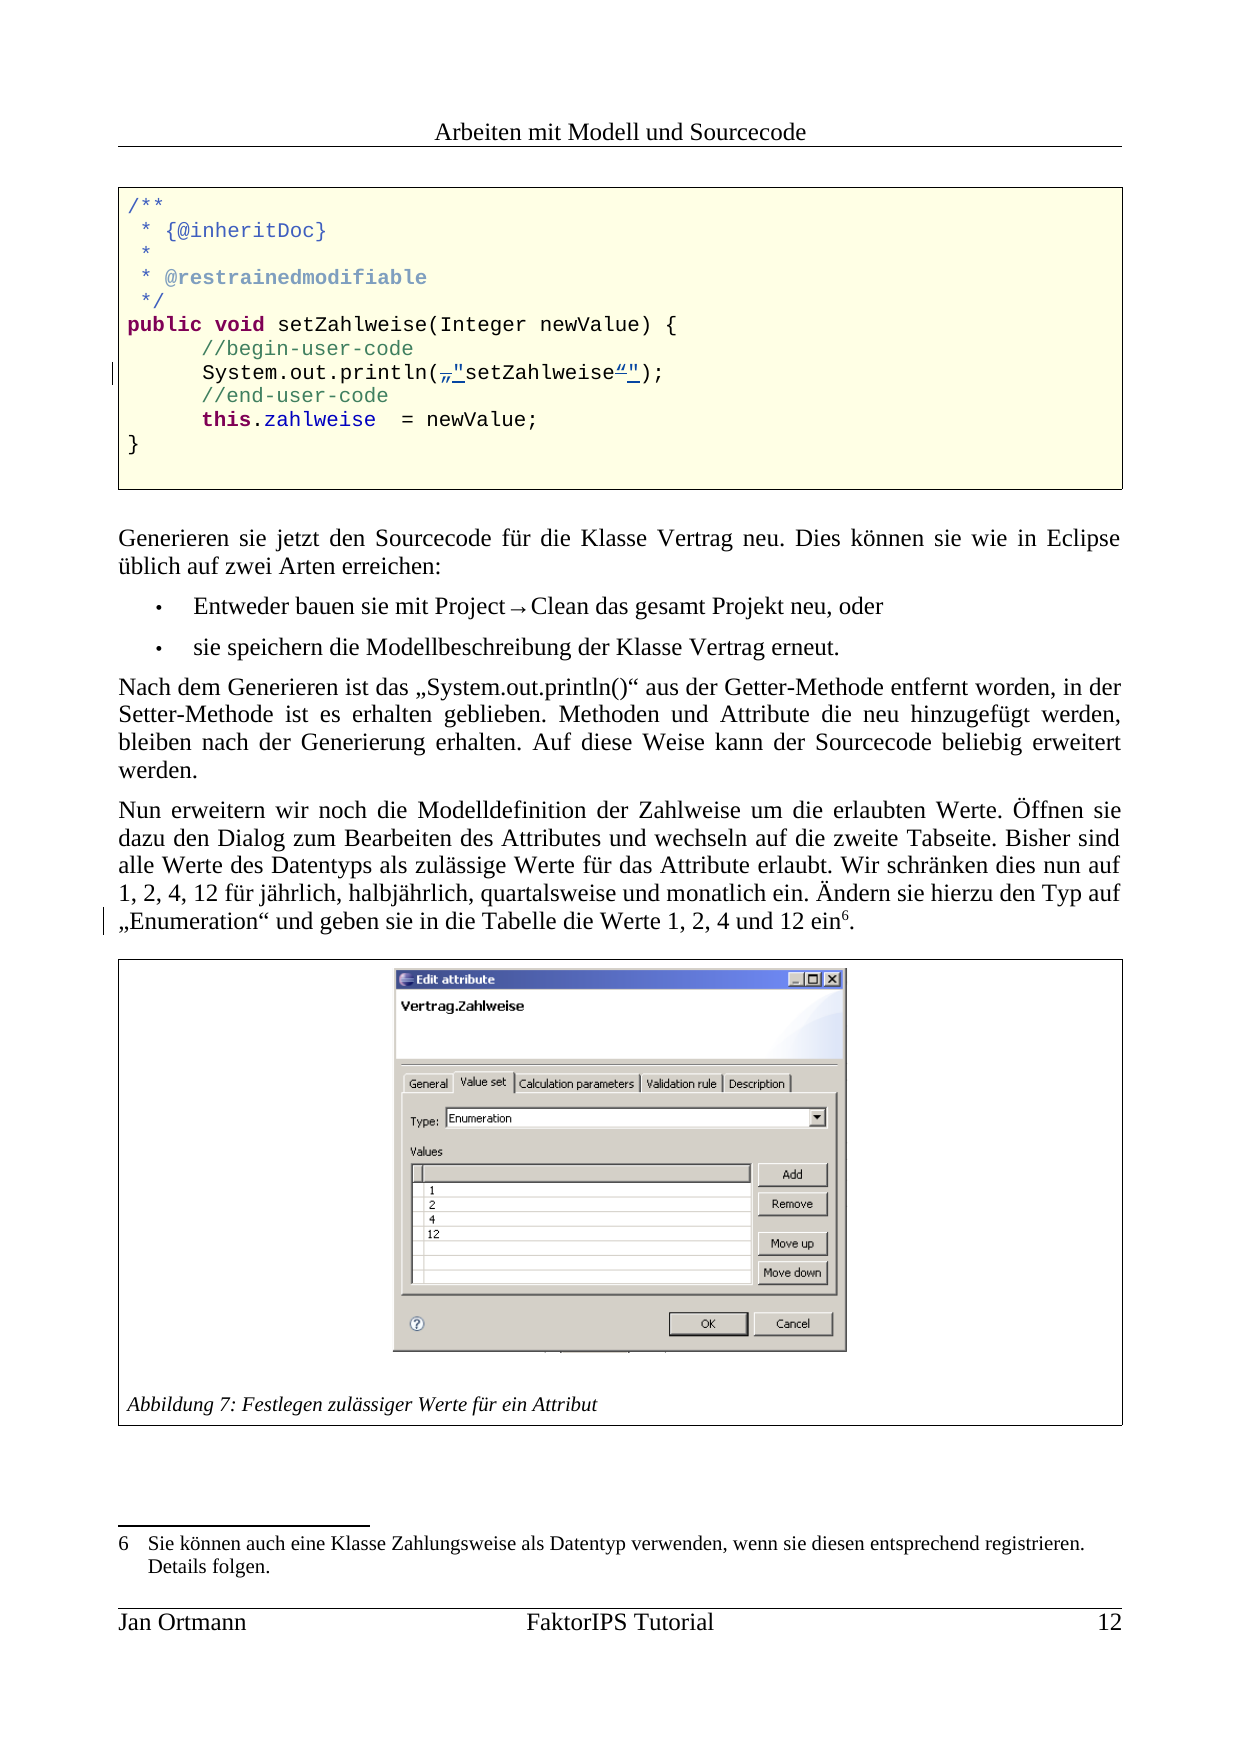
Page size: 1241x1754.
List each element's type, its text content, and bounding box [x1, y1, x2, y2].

text this.zahlweise = newValue; [127, 409, 1113, 433]
text } [127, 433, 1113, 456]
text /** [127, 196, 1113, 220]
text Sie können auch eine Klasse Zahlungsweise als Datentyp verwenden, wenn sie diesen entsprechend registrieren. Details folgen. [118, 1532, 1122, 1578]
text Nach dem Generieren ist das „System.out.println()“ aus der Getter-Methode entfernt worden, in der Setter-Methode ist es erhalten geblieben. Methoden und Attribute die neu hinzugefügt werden, bleiben nach der Generierung erhalten. Auf diese Weise kann der Sourcecode beliebig erweitert werden. [118, 673, 1122, 784]
text //begin-user-code [127, 338, 1113, 362]
picture [392, 968, 848, 1353]
list Entweder bauen sie mit Project→Clean das gesamt Projekt neu, oder [156, 592, 1122, 620]
text public void setZahlweise(Integer newValue) { [127, 314, 1113, 338]
list sie speichern die Modellbeschreibung der Klasse Vertrag erneut. [156, 633, 1122, 660]
text Abbildung 7: Festlegen zulässiger Werte für ein Attribut [127, 1393, 1113, 1416]
text * @restrainedmodifiable [127, 267, 1113, 291]
text Nun erweitern wir noch die Modelldefinition der Zahlweise um die erlaubten Werte. Öffnen sie dazu den Dialog zum Bearbeiten des Attributes und wechseln auf die zweite Tabseite. Bisher sind alle Werte des Datentyps als zulässige Werte für das Attribute erlaubt. Wir schränken dies nun auf 1, 2, 4, 12 für jährlich, halbjährlich, quartalsweise und monatlich ein. Ändern sie hierzu den Typ auf „Enumeration“ und geben sie in die Tabelle die Werte 1, 2, 4 und 12 ein. [118, 796, 1122, 935]
text //end-user-code [127, 385, 1113, 409]
text * {@inheritDoc} [127, 220, 1113, 243]
text * [127, 243, 1113, 267]
text System.out.println("setZahlweise"); [127, 362, 1113, 385]
text Generieren sie jetzt den Sourcecode für die Klasse Vertrag neu. Dies können sie wie in Eclipse üblich auf zwei Arten erreichen: [118, 524, 1122, 580]
text */ [127, 291, 1113, 314]
